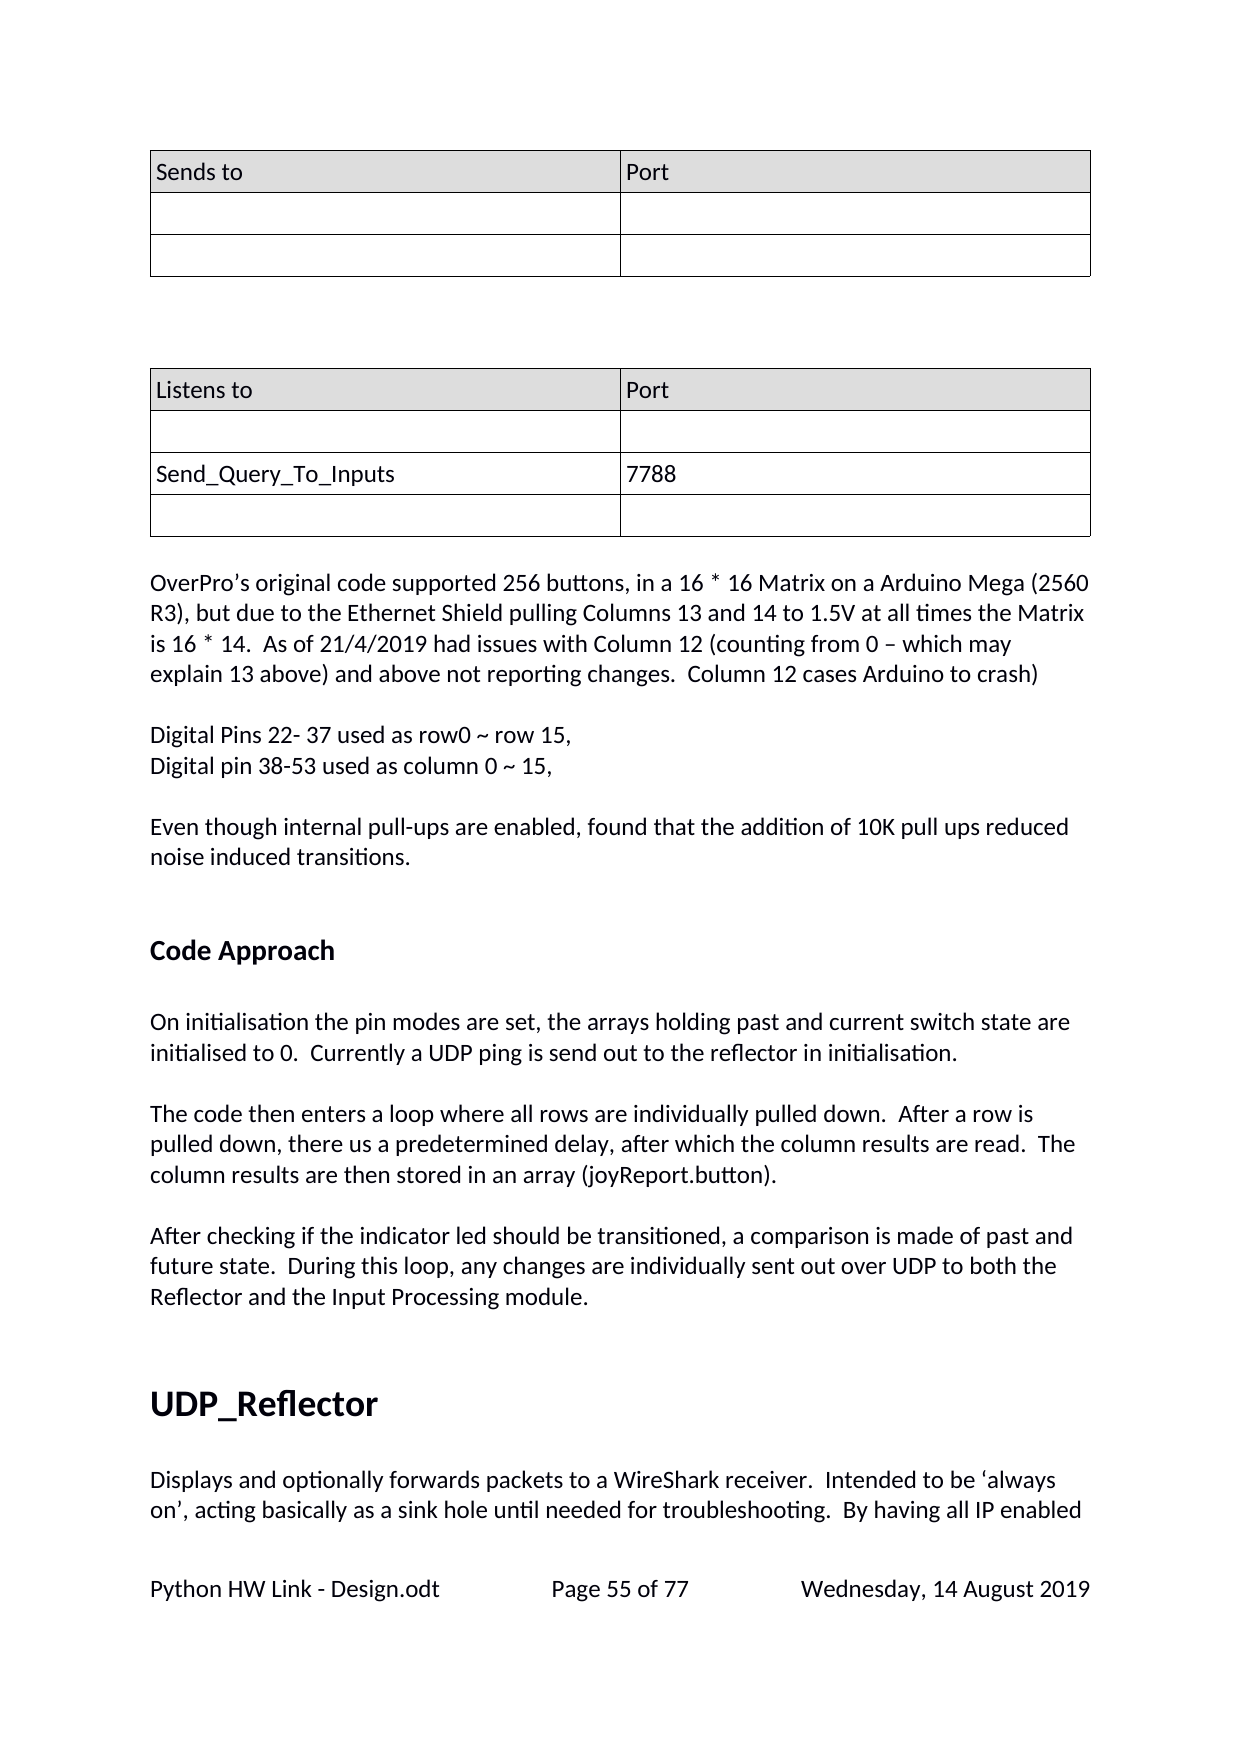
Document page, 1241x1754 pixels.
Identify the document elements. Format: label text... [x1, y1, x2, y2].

table_cell [621, 411, 1090, 452]
text On initialisation the pin modes are set, the arrays holding past and current switch state are initialised to 0. Currently a UDP ping is send out to the reflector in initialisation. [150, 1006, 1090, 1067]
text Digital pin 38-53 used as column 0 ~ 15, [150, 750, 1090, 781]
subtitle UDP_Reflector [150, 1379, 1090, 1425]
text The code then enters a loop where all rows are individually pulled down. After a row is pulled down, there us a predetermined delay, after which the column results are read. The column results are then stored in an array (joyReport.button). [150, 1098, 1090, 1189]
table_header Listens to [151, 369, 620, 410]
table_header Sends to [151, 151, 620, 192]
table_cell 7788 [621, 453, 1090, 494]
text OverPro’s original code supported 256 buttons, in a 16 * 16 Matrix on a Arduino Mega (2560 R3), but due to the Ethernet Shield pulling Columns 13 and 14 to 1.5V at all times the Matrix is 16 * 14. As of 21/4/2019 had issues with Column 12 (counting from 0 – which may explain 13 above) and above not reporting changes. Column 12 cases Arduino to crash) [150, 567, 1090, 689]
table_cell [151, 235, 620, 276]
table_cell [151, 411, 620, 452]
text Displays and optionally forwards packets to a WireShark receiver. Intended to be ‘always on’, acting basically as a sink hole until needed for troubleshooting. By having all IP enabled [150, 1464, 1090, 1525]
table_cell Send_Query_To_Inputs [151, 453, 620, 494]
table_cell [621, 193, 1090, 234]
text Digital Pins 22- 37 used as row0 ~ row 15, [150, 719, 1090, 750]
table_header Port [621, 369, 1090, 410]
table_cell [621, 235, 1090, 276]
table_cell [151, 193, 620, 234]
table_header Port [621, 151, 1090, 192]
text After checking if the indicator led should be transitioned, a comparison is made of past and future state. During this loop, any changes are individually sent out over UDP to both the Reflector and the Input Processing module. [150, 1220, 1090, 1311]
text Even though internal pull-ups are enabled, found that the addition of 10K pull ups reduced noise induced transitions. [150, 811, 1090, 872]
table_cell [621, 495, 1090, 536]
table_cell [151, 495, 620, 536]
subtitle Code Approach [150, 932, 1090, 967]
